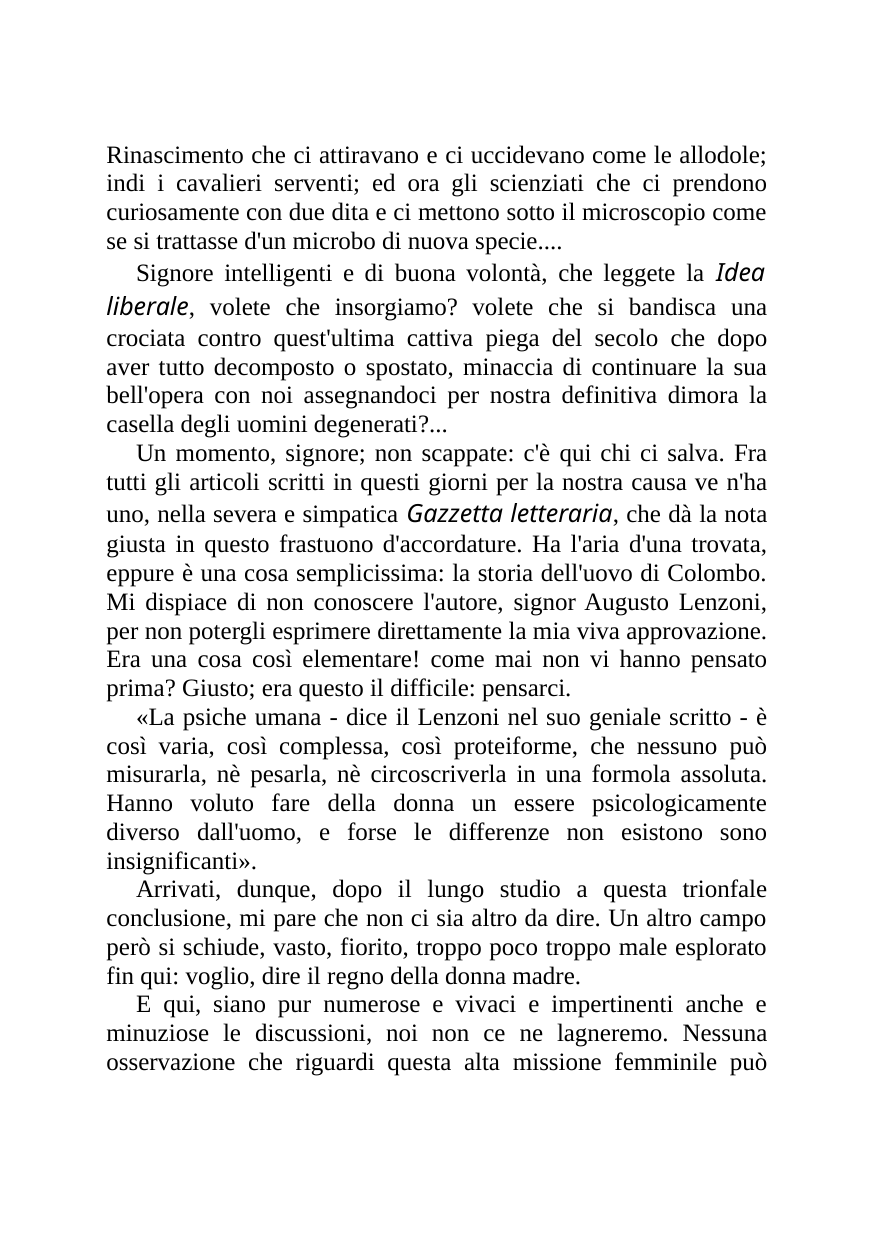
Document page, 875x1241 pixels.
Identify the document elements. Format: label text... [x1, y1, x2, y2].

text Signore intelligenti e di buona volontà, che leggete la Idea liberale, volete che insorgiamo? volete che si bandisca una crociata contro quest'ultima cattiva piega del secolo che dopo aver tutto decomposto o spostato, minaccia di continuare la sua bell'opera con noi assegnandoci per nostra definitiva dimora la casella degli uomini degenerati?... [106, 255, 768, 438]
text Un momento, signore; non scappate: c'è qui chi ci salva. Fra tutti gli articoli scritti in questi giorni per la nostra causa ve n'ha uno, nella severa e simpatica Gazzetta letteraria, che dà la nota giusta in questo frastuono d'accordature. Ha l'aria d'una trovata, eppure è una cosa semplicissima: la storia dell'uovo di Colombo. Mi dispiace di non conoscere l'autore, signor Augusto Lenzoni, per non potergli esprimere direttamente la mia viva approvazione. Era una cosa così elementare! come mai non vi hanno pensato prima? Giusto; era questo il difficile: pensarci. [106, 438, 768, 702]
text «La psiche umana - dice il Lenzoni nel suo geniale scritto - è così varia, così complessa, così proteiforme, che nessuno può misurarla, nè pesarla, nè circoscriverla in una formola assoluta. Hanno voluto fare della donna un essere psicologicamente diverso dall'uomo, e forse le differenze non esistono sono insignificanti». [106, 702, 768, 874]
text E qui, siano pur numerose e vivaci e impertinenti anche e minuziose le discussioni, noi non ce ne lagneremo. Nessuna osservazione che riguardi questa alta missione femminile può [106, 989, 768, 1076]
text Rinascimento che ci attiravano e ci uccidevano come le allodole; indi i cavalieri serventi; ed ora gli scienziati che ci prendono curiosamente con due dita e ci mettono sotto il microscopio come se si trattasse d'un microbo di nuova specie.... [106, 140, 768, 255]
text Arrivati, dunque, dopo il lungo studio a questa trionfale conclusione, mi pare che non ci sia altro da dire. Un altro campo però si schiude, vasto, fiorito, troppo poco troppo male esplorato fin qui: voglio, dire il regno della donna madre. [106, 874, 768, 989]
